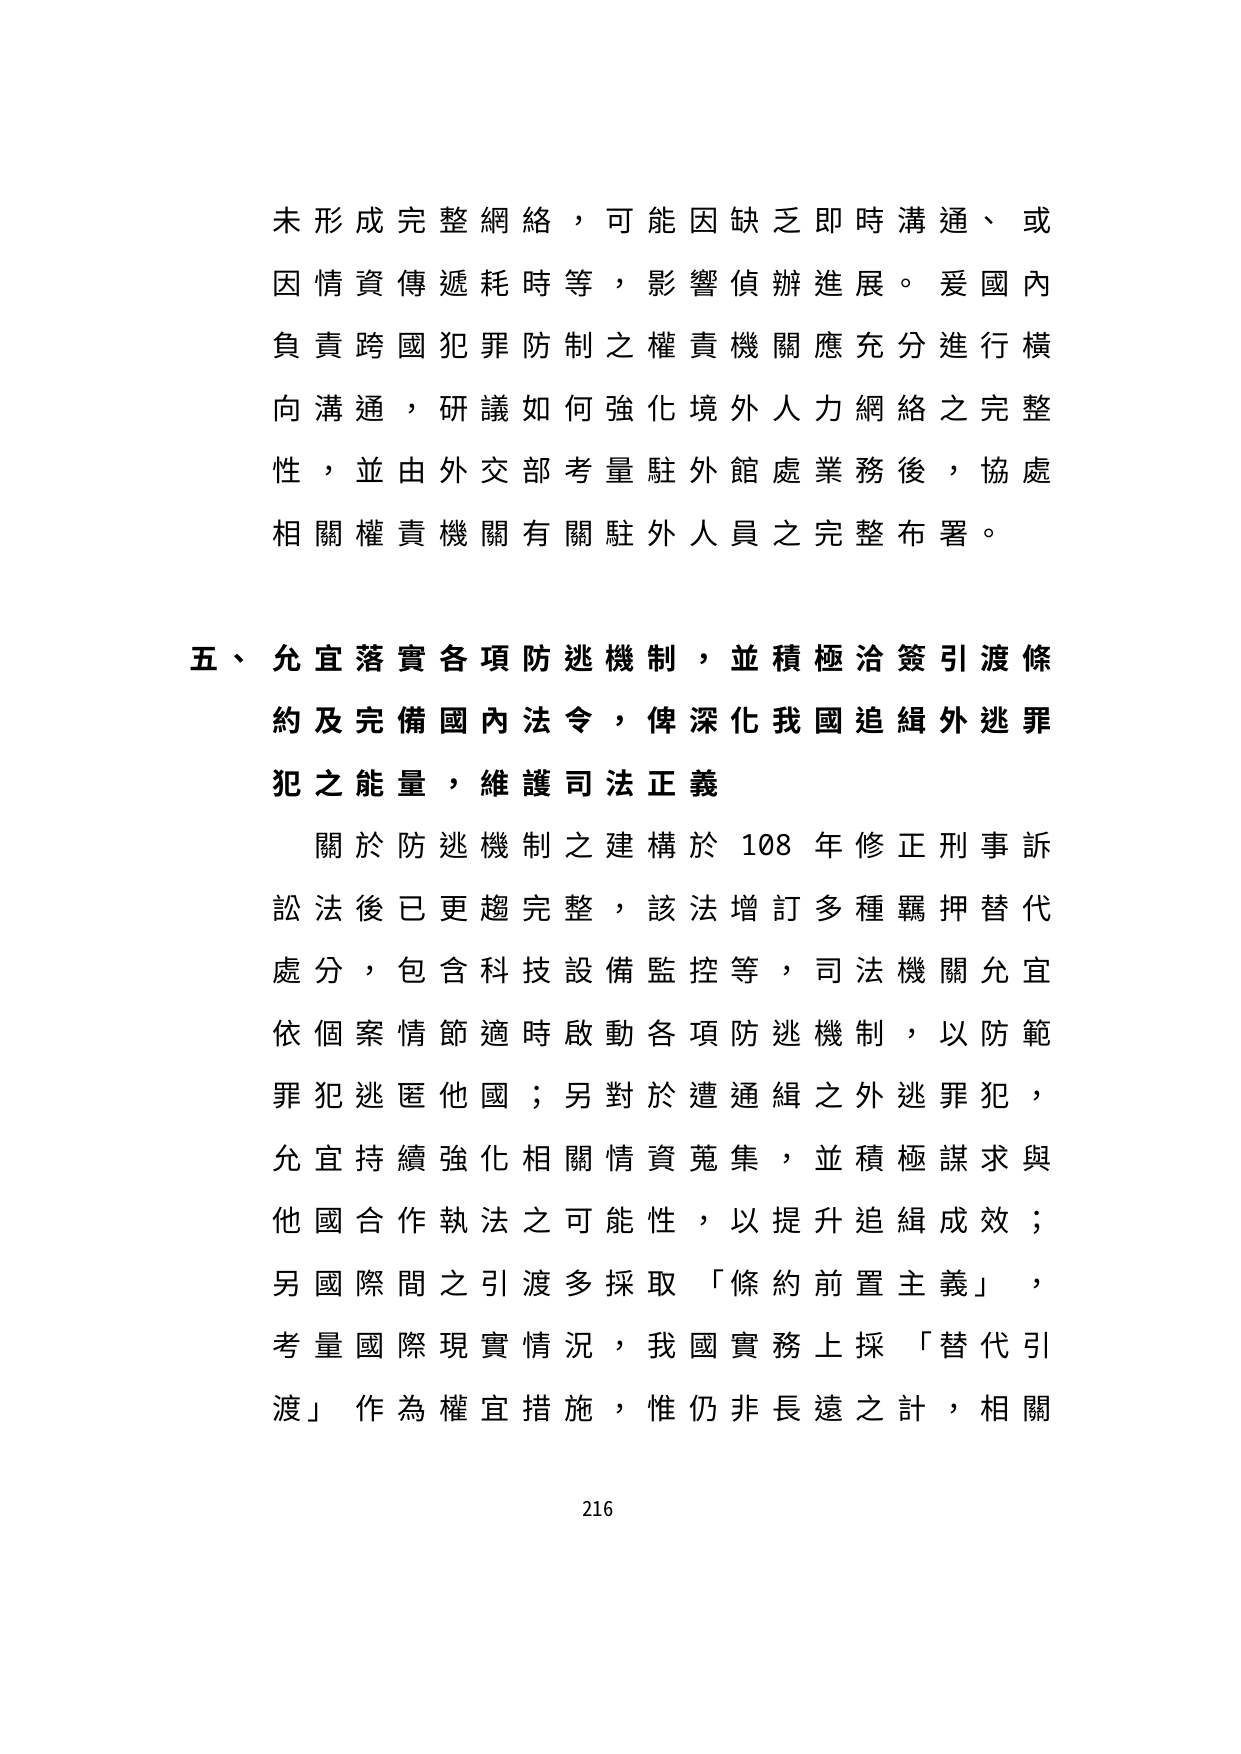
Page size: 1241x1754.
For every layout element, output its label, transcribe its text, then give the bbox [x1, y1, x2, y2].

text 五、允宜落實各項防逃機制，並積極洽簽引渡條約及完備國內法令，俾深化我國追緝外逃罪犯之能量，維護司法正義 [183, 615, 1058, 802]
text 未形成完整網絡，可能因缺乏即時溝通、或因情資傳遞耗時等，影響偵辦進展。爰國內負責跨國犯罪防制之權責機關應充分進行橫向溝通，研議如何強化境外人力網絡之完整性，並由外交部考量駐外館處業務後，協處相關權責機關有關駐外人員之完整布署。 [242, 177, 1058, 552]
text 關於防逃機制之建構於108年修正刑事訴訟法後已更趨完整，該法增訂多種羈押替代處分，包含科技設備監控等，司法機關允宜依個案情節適時啟動各項防逃機制，以防範罪犯逃匿他國；另對於遭通緝之外逃罪犯，允宜持續強化相關情資蒐集，並積極謀求與他國合作執法之可能性，以提升追緝成效；另國際間之引渡多採取「條約前置主義」，考量國際現實情況，我國實務上採「替代引渡」作為權宜措施，惟仍非長遠之計，相關 [242, 802, 1058, 1427]
